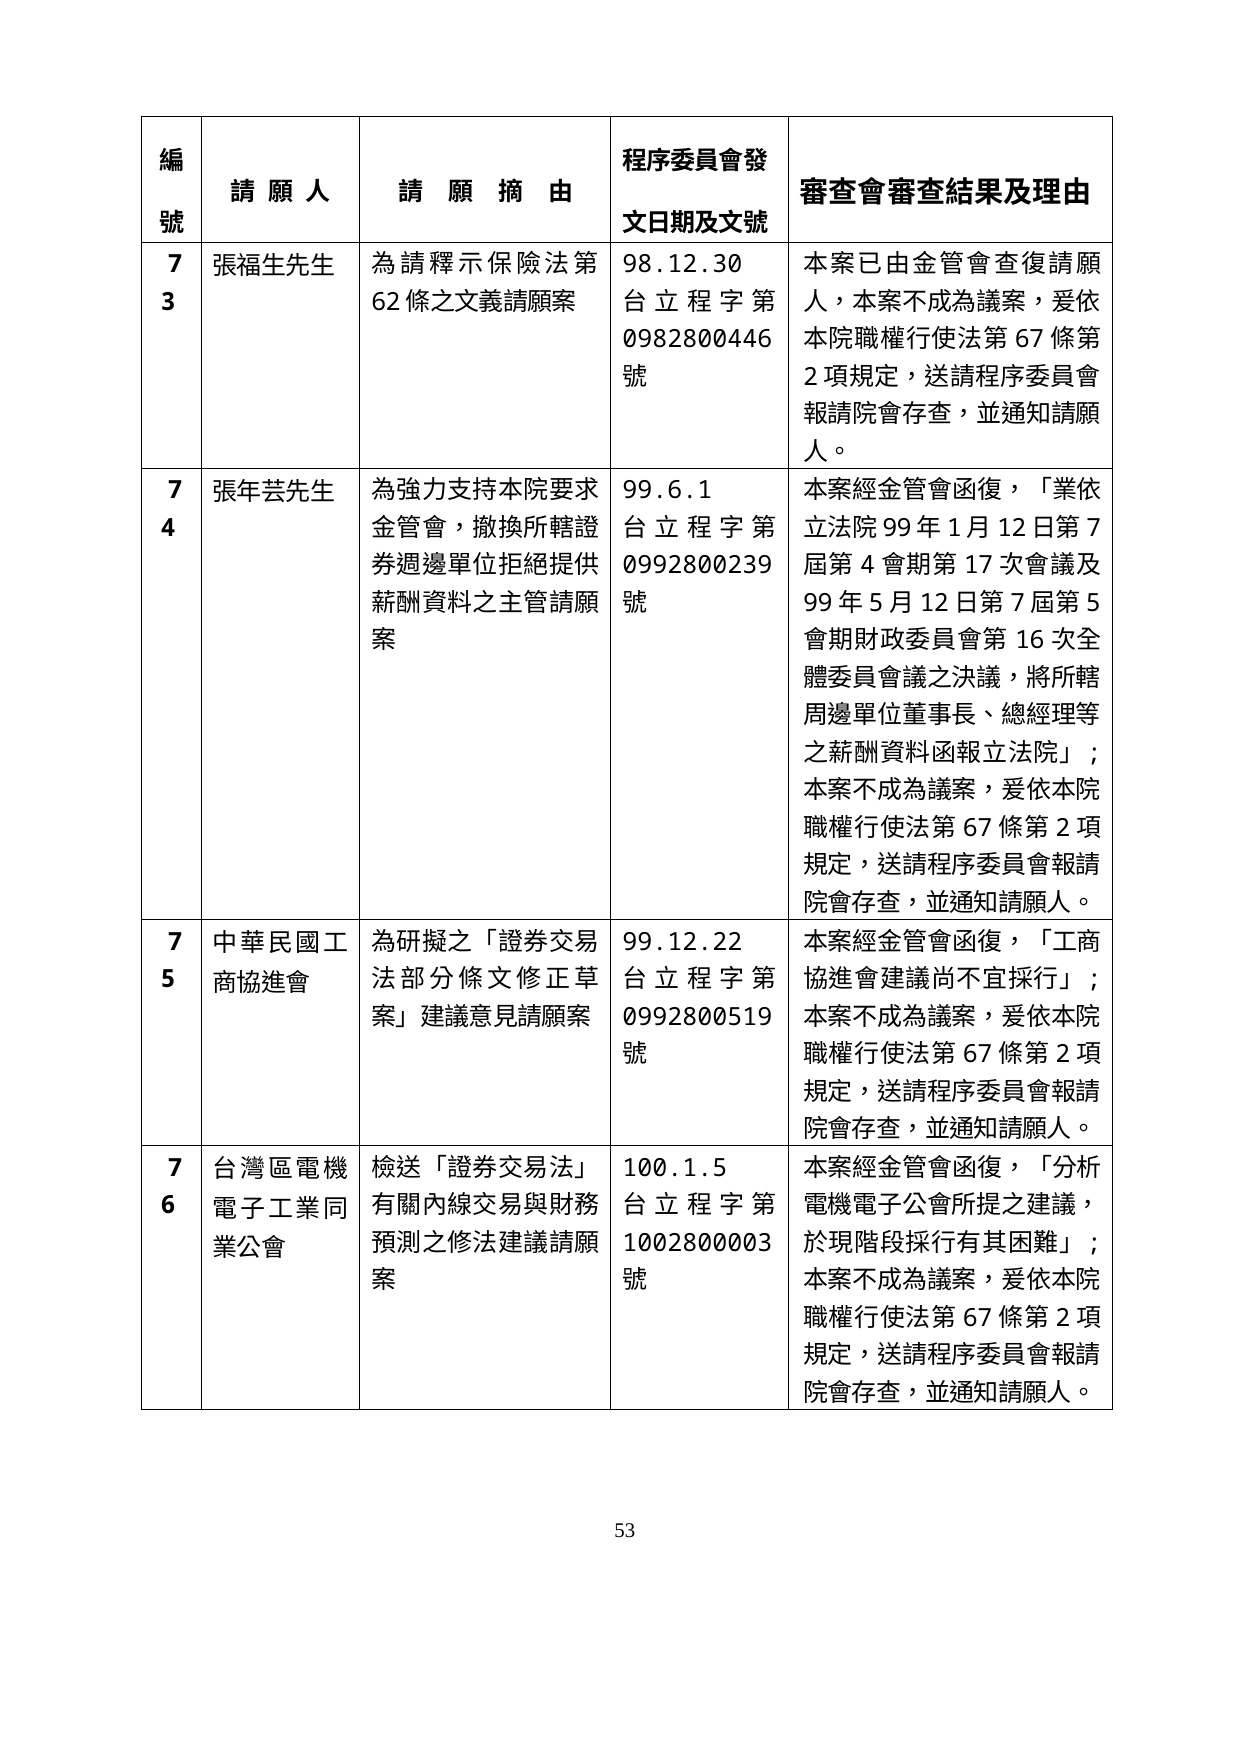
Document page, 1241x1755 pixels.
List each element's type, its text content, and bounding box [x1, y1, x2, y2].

table_cell [142, 1146, 201, 1408]
table_cell 本案經金管會函復，「業依立法院99年1月12日第7屆第4會期第17次會議及99年5月12日第7屆第5會期財政委員會第16次全體委員會議之決議，將所轄周邊單位董事長、總經理等之薪酬資料函報立法院」;本案不成為議案，爰依本院職權行使法第67條第2項規定，送請程序委員會報請院會存查，並通知請願人。 [789, 469, 1112, 919]
table_cell 本案經金管會函復，「分析電機電子公會所提之建議，於現階段採行有其困難」;本案不成為議案，爰依本院職權行使法第67條第2項規定，送請程序委員會報請院會存查，並通知請願人。 [789, 1146, 1112, 1408]
table_header 程序委員會發文日期及文號 [611, 117, 788, 242]
table_cell [142, 243, 201, 468]
table_cell 99.6.1 台立程字第0992800239號 [611, 469, 788, 919]
table_cell 98.12.30 台立程字第0982800446號 [611, 243, 788, 468]
table_cell 張年芸先生 [202, 469, 359, 919]
table_cell 中華民國工商協進會 [202, 920, 359, 1145]
table_cell 張福生先生 [202, 243, 359, 468]
table_header 編號 [142, 117, 201, 242]
table_cell 本案已由金管會查復請願人，本案不成為議案，爰依本院職權行使法第67條第2項規定，送請程序委員會報請院會存查，並通知請願人。 [789, 243, 1112, 468]
table_header 請 願 人 [202, 117, 359, 242]
table_cell 99.12.22 台立程字第0992800519號 [611, 920, 788, 1145]
table_cell [142, 920, 201, 1145]
table_header 請 願 摘 由 [360, 117, 610, 242]
table_cell 100.1.5 台立程字第1002800003號 [611, 1146, 788, 1408]
table_cell [142, 469, 201, 919]
table_cell 台灣區電機電子工業同業公會 [202, 1146, 359, 1408]
table_cell 為研擬之「證券交易法部分條文修正草案」建議意見請願案 [360, 920, 610, 1145]
table_cell 為強力支持本院要求金管會，撤換所轄證券週邊單位拒絕提供薪酬資料之主管請願案 [360, 469, 610, 919]
table_cell 檢送「證券交易法」有關內線交易與財務預測之修法建議請願案 [360, 1146, 610, 1408]
table_header 審查會審查結果及理由 [789, 117, 1112, 242]
table_cell 本案經金管會函復，「工商協進會建議尚不宜採行」;本案不成為議案，爰依本院職權行使法第67條第2項規定，送請程序委員會報請院會存查，並通知請願人。 [789, 920, 1112, 1145]
table_cell 為請釋示保險法第62條之文義請願案 [360, 243, 610, 468]
